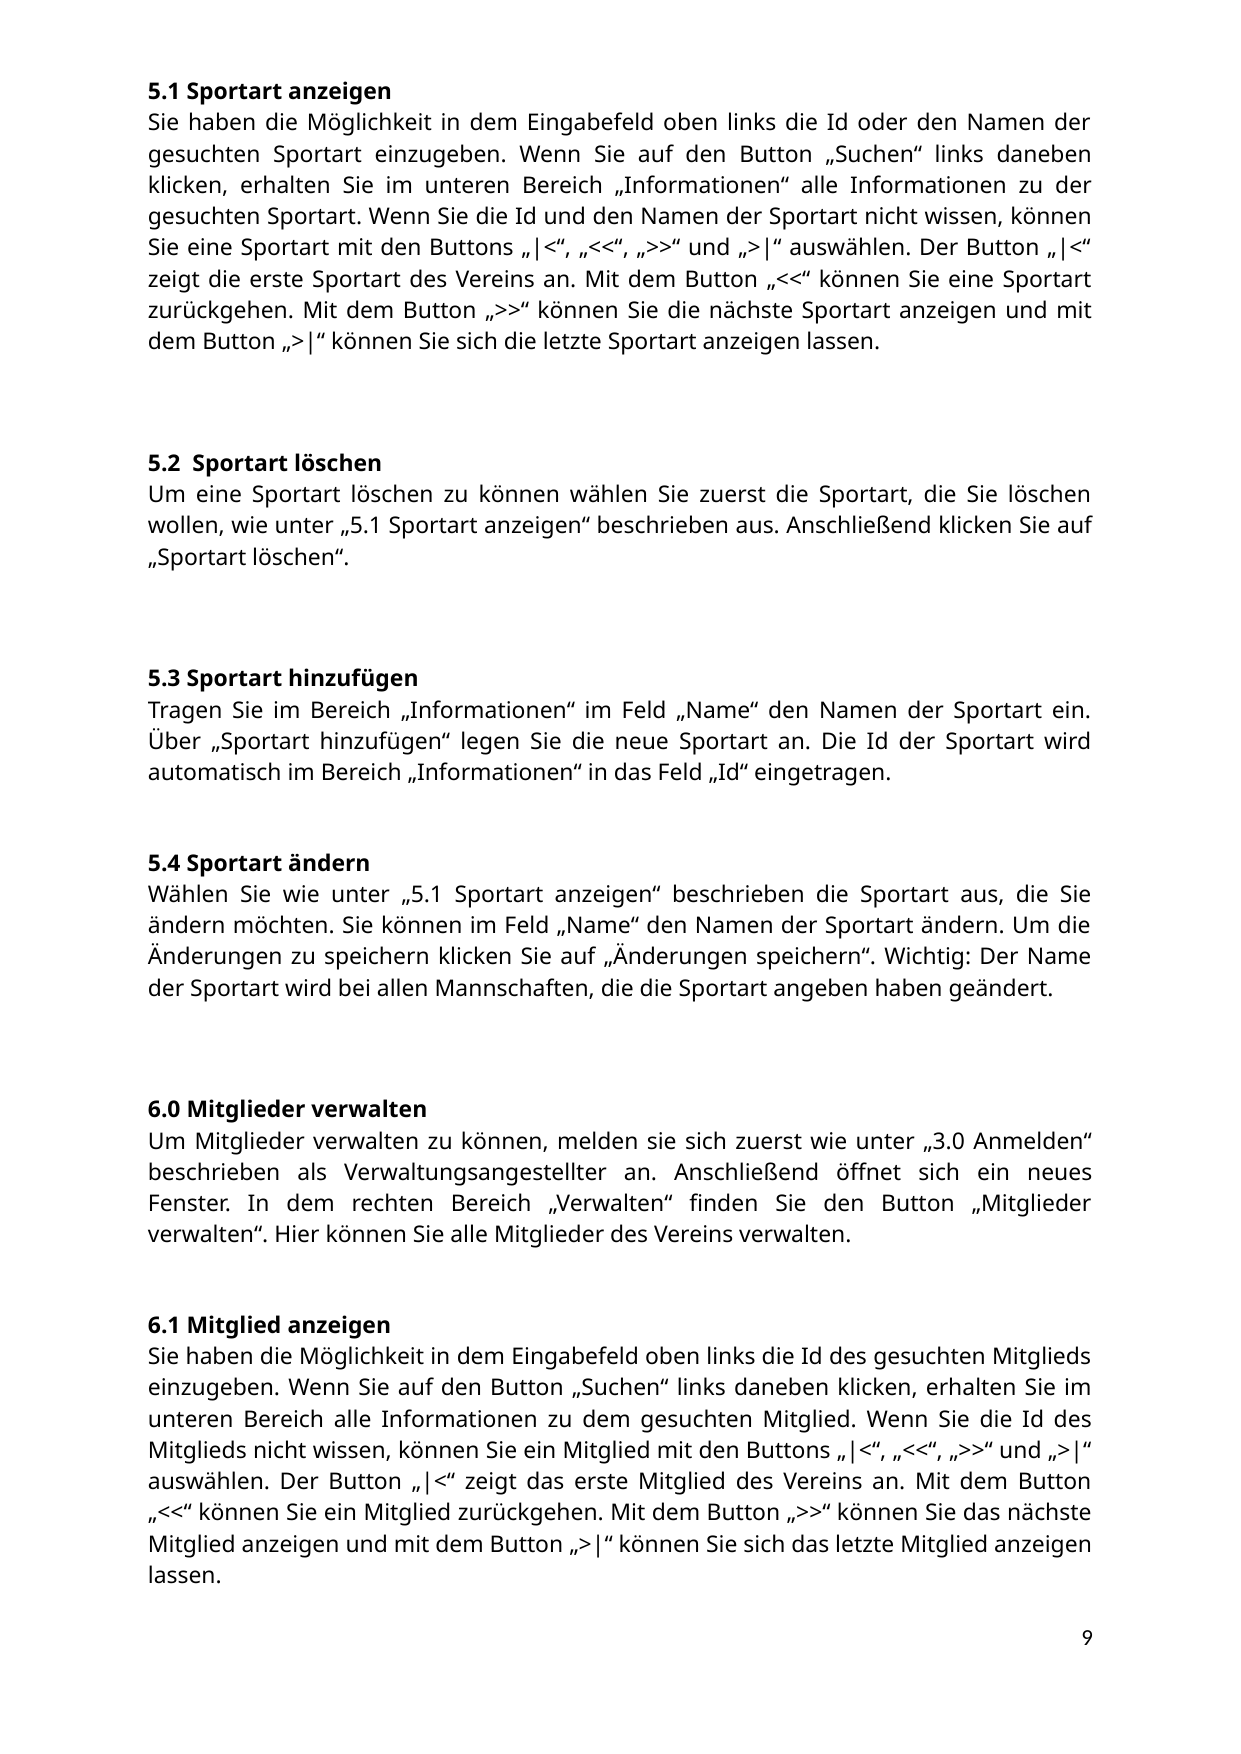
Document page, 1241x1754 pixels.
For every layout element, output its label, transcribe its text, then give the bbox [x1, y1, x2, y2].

list 6.1 Mitglied anzeigen [148, 1309, 1093, 1340]
text 5.1 Sportart anzeigen [148, 75, 1093, 106]
text 5.2 Sportart löschen [148, 447, 1093, 478]
text Sie haben die Möglichkeit in dem Eingabefeld oben links die Id oder den Namen der gesuchten Sportart einzugeben. Wenn Sie auf den Button „Suchen“ links daneben klicken, erhalten Sie im unteren Bereich „Informationen“ alle Informationen zu der gesuchten Sportart. Wenn Sie die Id und den Namen der Sportart nicht wissen, können Sie eine Sportart mit den Buttons „|<“, „<<“, „>>“ und „>|“ auswählen. Der Button „|<“ zeigt die erste Sportart des Vereins an. Mit dem Button „<<“ können Sie eine Sportart zurückgehen. Mit dem Button „>>“ können Sie die nächste Sportart anzeigen und mit dem Button „>|“ können Sie sich die letzte Sportart anzeigen lassen. [148, 106, 1093, 356]
list Um Mitglieder verwalten zu können, melden sie sich zuerst wie unter „3.0 Anmelden“ beschrieben als Verwaltungsangestellter an. Anschließend öffnet sich ein neues Fenster. In dem rechten Bereich „Verwalten“ finden Sie den Button „Mitglieder verwalten“. Hier können Sie alle Mitglieder des Vereins verwalten. [148, 1124, 1093, 1249]
text Tragen Sie im Bereich „Informationen“ im Feld „Name“ den Namen der Sportart ein. Über „Sportart hinzufügen“ legen Sie die neue Sportart an. Die Id der Sportart wird automatisch im Bereich „Informationen“ in das Feld „Id“ eingetragen. [148, 693, 1093, 787]
list 6.0 Mitglieder verwalten [148, 1093, 1093, 1124]
text Wählen Sie wie unter „5.1 Sportart anzeigen“ beschrieben die Sportart aus, die Sie ändern möchten. Sie können im Feld „Name“ den Namen der Sportart ändern. Um die Änderungen zu speichern klicken Sie auf „Änderungen speichern“. Wichtig: Der Name der Sportart wird bei allen Mannschaften, die die Sportart angeben haben geändert. [148, 878, 1093, 1003]
text 5.4 Sportart ändern [148, 847, 1093, 878]
list Sie haben die Möglichkeit in dem Eingabefeld oben links die Id des gesuchten Mitglieds einzugeben. Wenn Sie auf den Button „Suchen“ links daneben klicken, erhalten Sie im unteren Bereich alle Informationen zu dem gesuchten Mitglied. Wenn Sie die Id des Mitglieds nicht wissen, können Sie ein Mitglied mit den Buttons „|<“, „<<“, „>>“ und „>|“ auswählen. Der Button „|<“ zeigt das erste Mitglied des Vereins an. Mit dem Button „<<“ können Sie ein Mitglied zurückgehen. Mit dem Button „>>“ können Sie das nächste Mitglied anzeigen und mit dem Button „>|“ können Sie sich das letzte Mitglied anzeigen lassen. [148, 1340, 1093, 1590]
text Um eine Sportart löschen zu können wählen Sie zuerst die Sportart, die Sie löschen wollen, wie unter „5.1 Sportart anzeigen“ beschrieben aus. Anschließend klicken Sie auf „Sportart löschen“. [148, 478, 1093, 572]
text 5.3 Sportart hinzufügen [148, 662, 1093, 693]
